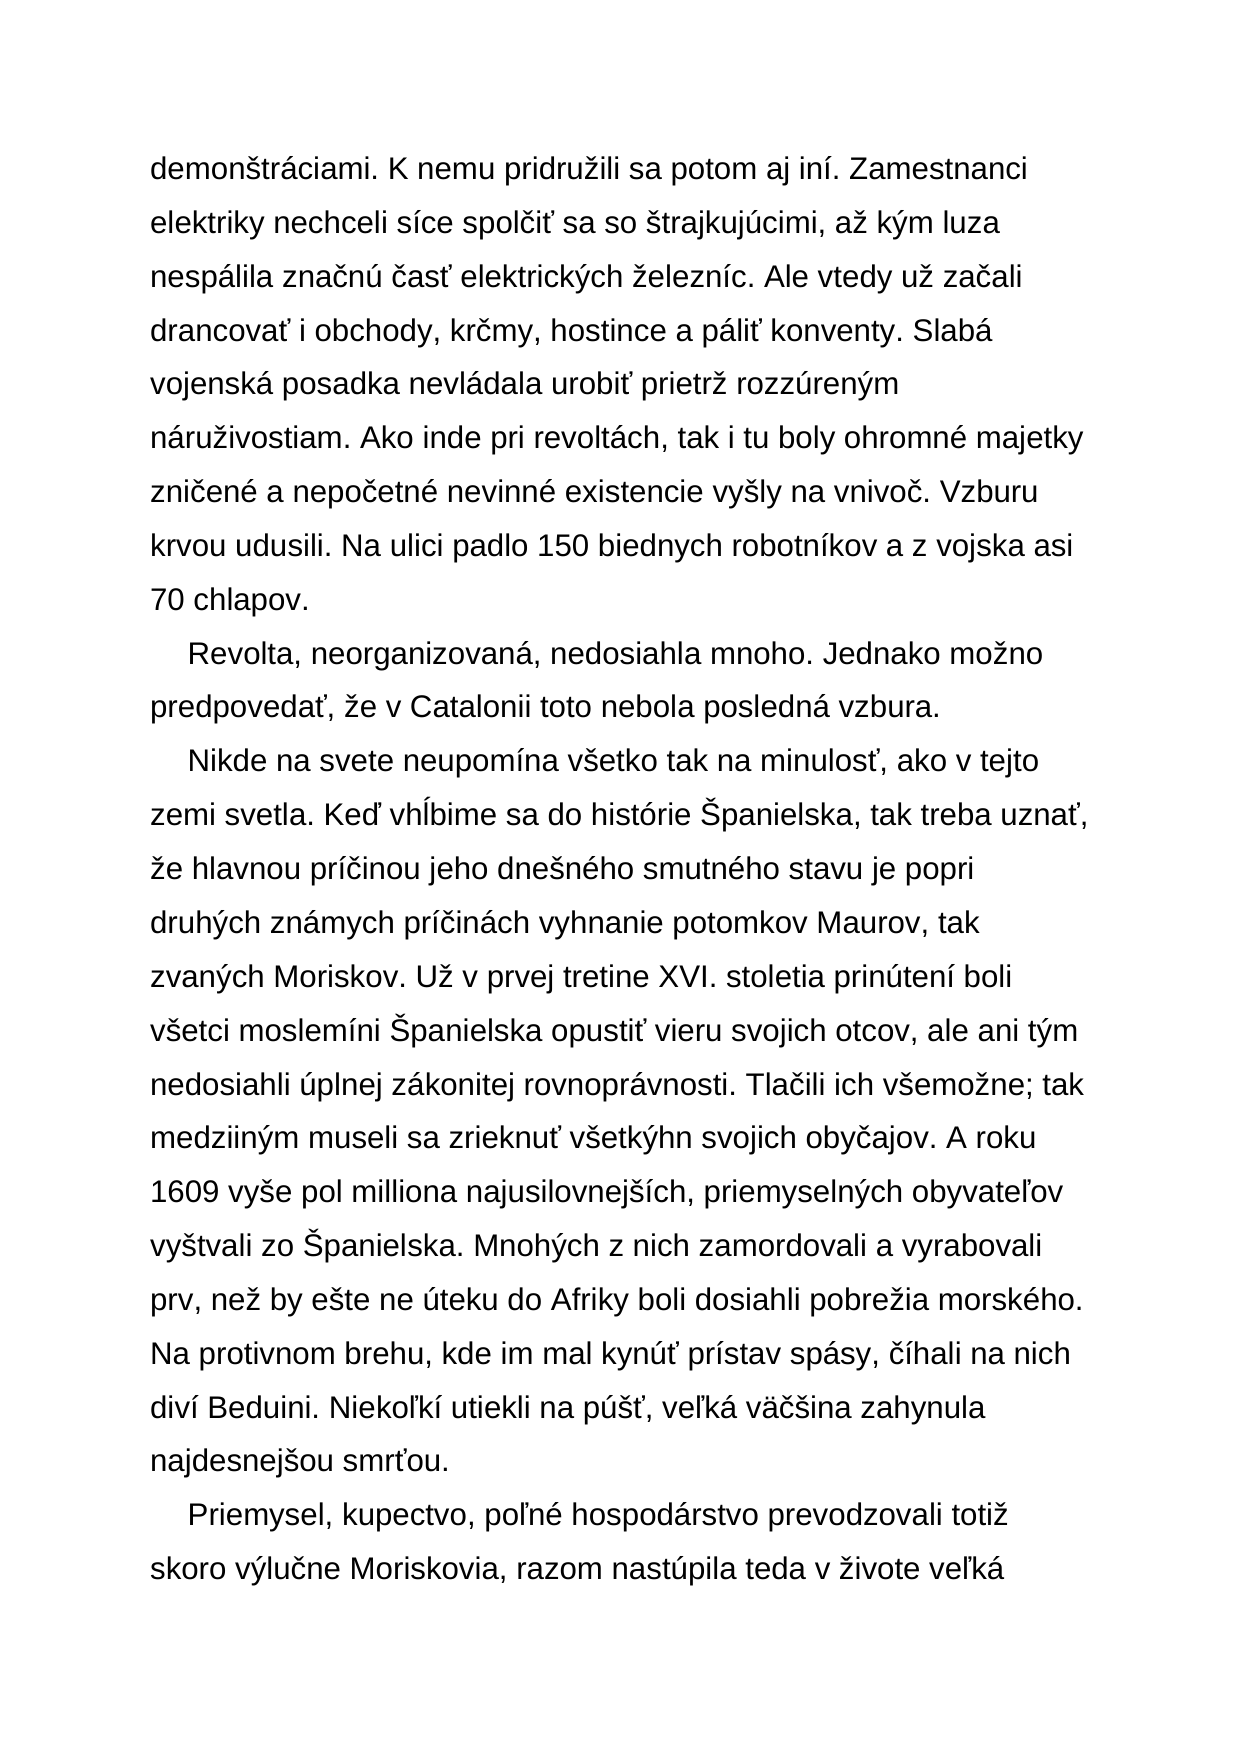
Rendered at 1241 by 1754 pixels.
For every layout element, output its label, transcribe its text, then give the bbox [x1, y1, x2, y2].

text Revolta, neorganizovaná, nedosiahla mnoho. Jednako možno predpovedať, že v Catalonii toto nebola posledná vzbura. [150, 635, 1091, 724]
text Priemysel, kupectvo, poľné hospodárstvo prevodzovali totiž skoro výlučne Moriskovia, razom nastúpila teda v živote veľká [150, 1496, 1091, 1586]
text demonštráciami. K nemu pridružili sa potom aj iní. Zamestnanci elektriky nechceli síce spolčiť sa so štrajkujúcimi, až kým luza nespálila značnú časť elektrických železníc. Ale vtedy už začali drancovať i obchody, krčmy, hostince a páliť konventy. Slabá vojenská posadka nevládala urobiť prietrž rozzúreným náruživostiam. Ako inde pri revoltách, tak i tu boly ohromné majetky zničené a nepočetné nevinné existencie vyšly na vnivoč. Vzburu krvou udu­sili. Na ulici padlo 150 biednych robotníkov a z vojska asi 70 chlapov. [150, 150, 1091, 617]
text Nikde na svete neupomína všetko tak na minulosť, ako v tejto zemi svetla. Keď vhĺbime sa do histórie Španielska, tak treba uznať, že hlavnou príčinou jeho dnešného smutného stavu je popri druhých známych príčinách vyhnanie potomkov Maurov, tak zvaných Moriskov. Už v prvej tretine XVI. stoletia prinútení boli všetci moslemíni Špa­nielska opustiť vieru svojich otcov, ale ani tým nedosiahli úplnej zá­konitej rovnoprávnosti. Tlačili ich všemožne; tak medziiným museli sa zrieknuť všetkýhn svojich obyčajov. A roku 1609 vyše pol milliona najusilovnejších, priemyselných obyvateľov vyštvali zo Španiel­ska. Mnohých z nich zamordovali a vyrabovali prv, než by ešte ne úteku do Afriky boli dosiahli pobrežia morského. Na protivnom brehu, kde im mal kynúť prístav spásy, číhali na nich diví Beduini. Nie­koľkí utiekli na púšť, veľká väčšina zahynula najdesnejšou smrťou. [150, 742, 1091, 1478]
